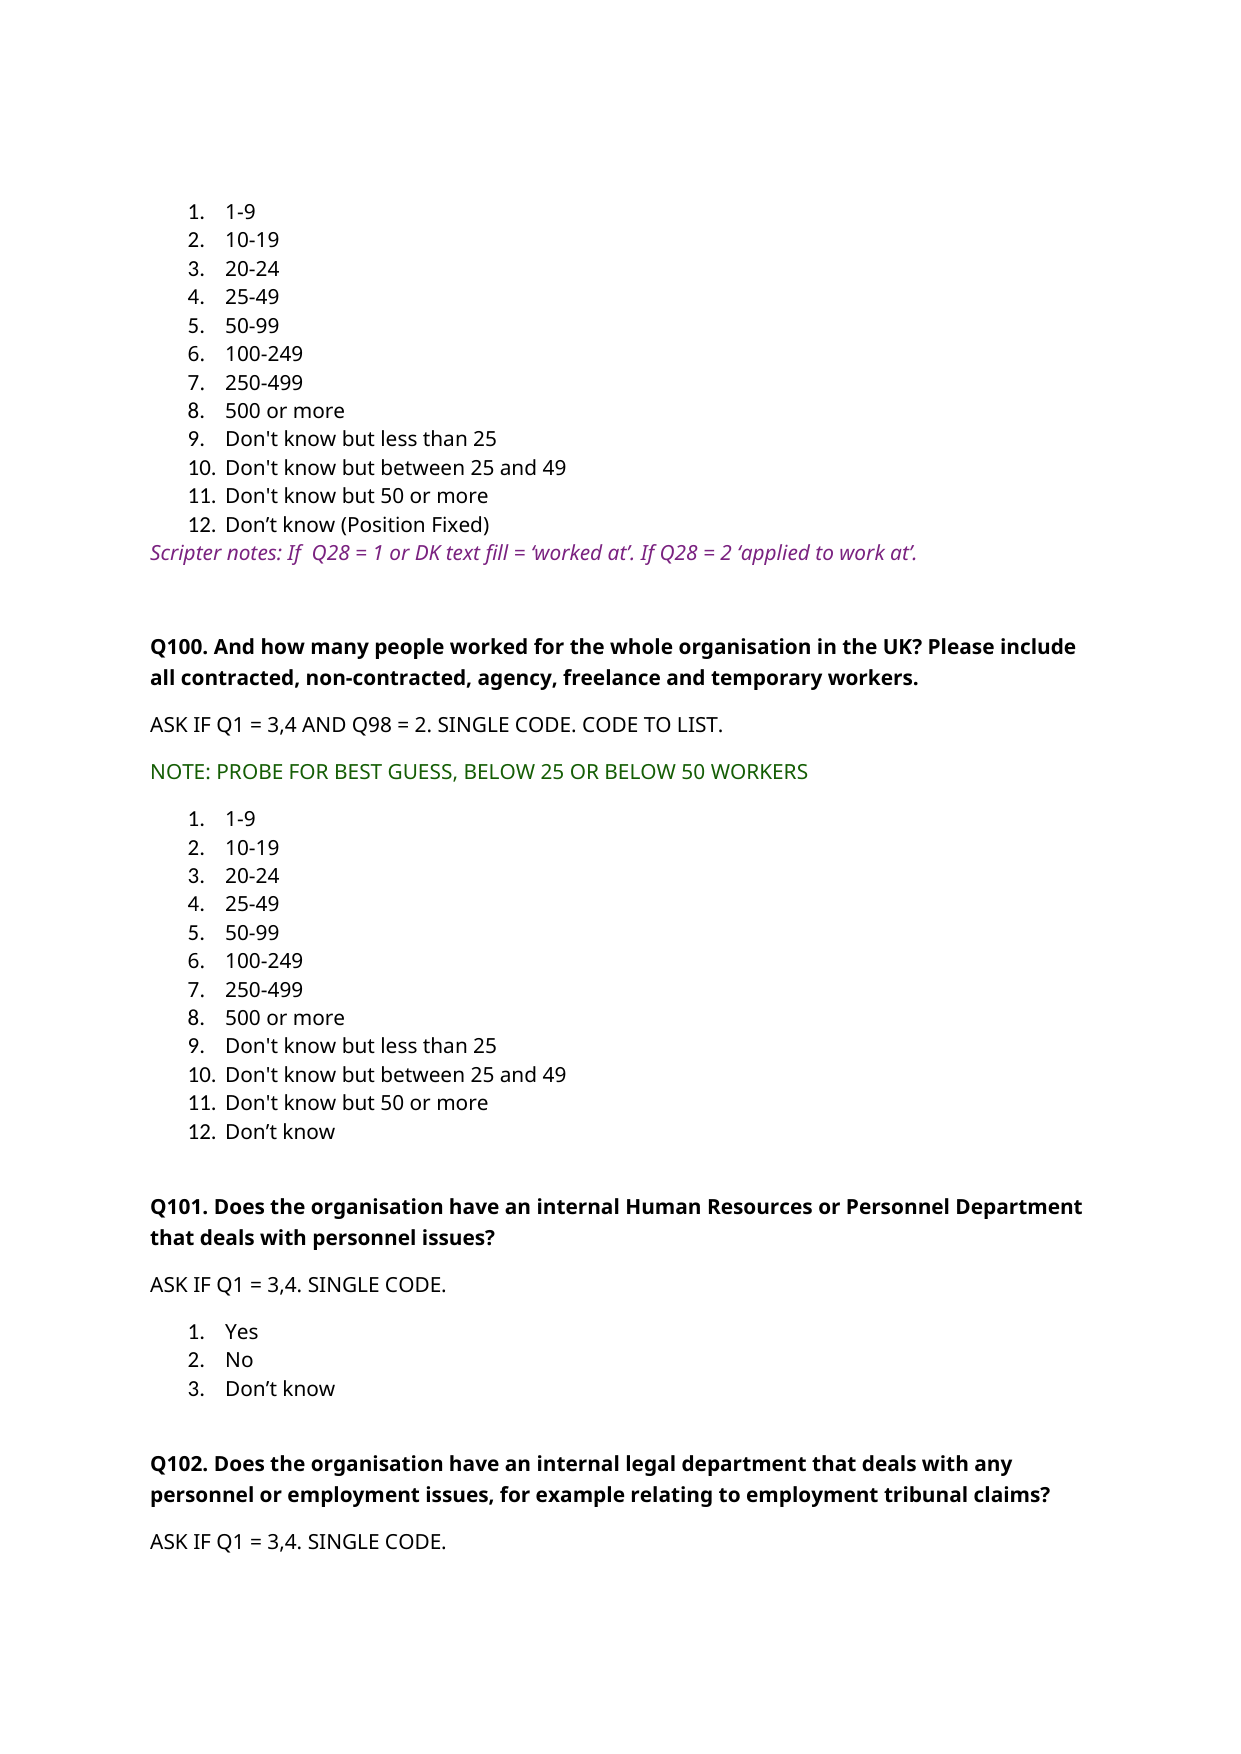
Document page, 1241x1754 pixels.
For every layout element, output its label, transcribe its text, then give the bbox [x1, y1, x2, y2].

list Don't know but less than 25 [187, 424, 1090, 453]
list 1-9 [187, 197, 1090, 226]
list Don't know but between 25 and 49 [187, 1060, 1090, 1088]
list No [187, 1346, 1090, 1374]
list 100-249 [187, 946, 1090, 975]
text Scripter notes: If Q28 = 1 or DK text fill = ‘worked at’. If Q28 = 2 ‘applied to work at’. [150, 538, 1090, 567]
list Don't know but less than 25 [187, 1032, 1090, 1060]
list 500 or more [187, 1003, 1090, 1032]
list 10-19 [187, 226, 1090, 254]
text ASK IF Q1 = 3,4 AND Q98 = 2. SINGLE CODE. CODE TO LIST. [150, 710, 1090, 738]
list 250-499 [187, 975, 1090, 1003]
list 50-99 [187, 311, 1090, 339]
text ASK IF Q1 = 3,4. SINGLE CODE. [150, 1270, 1090, 1298]
list Don't know but between 25 and 49 [187, 453, 1090, 481]
list 1-9 [187, 804, 1090, 833]
list 10-19 [187, 833, 1090, 861]
text ASK IF Q1 = 3,4. SINGLE CODE. [150, 1527, 1090, 1555]
list Yes [187, 1317, 1090, 1346]
list 25-49 [187, 282, 1090, 311]
list Don’t know [187, 1117, 1090, 1145]
text Q101. Does the organisation have an internal Human Resources or Personnel Department that deals with personnel issues? [150, 1192, 1090, 1251]
text Q102. Does the organisation have an internal legal department that deals with any personnel or employment issues, for example relating to employment tribunal claims? [150, 1449, 1090, 1508]
text Q100. And how many people worked for the whole organisation in the UK? Please include all contracted, non-contracted, agency, freelance and temporary workers. [150, 632, 1090, 691]
list Don't know but 50 or more [187, 481, 1090, 510]
list Don’t know [187, 1374, 1090, 1402]
list 50-99 [187, 918, 1090, 946]
list 100-249 [187, 339, 1090, 368]
text NOTE: PROBE FOR BEST GUESS, BELOW 25 OR BELOW 50 WORKERS [150, 757, 1090, 786]
list 250-499 [187, 368, 1090, 396]
list 20-24 [187, 861, 1090, 889]
list 25-49 [187, 889, 1090, 918]
list 500 or more [187, 396, 1090, 424]
list 20-24 [187, 254, 1090, 282]
list Don't know but 50 or more [187, 1088, 1090, 1117]
list Don’t know (Position Fixed) [187, 510, 1090, 538]
